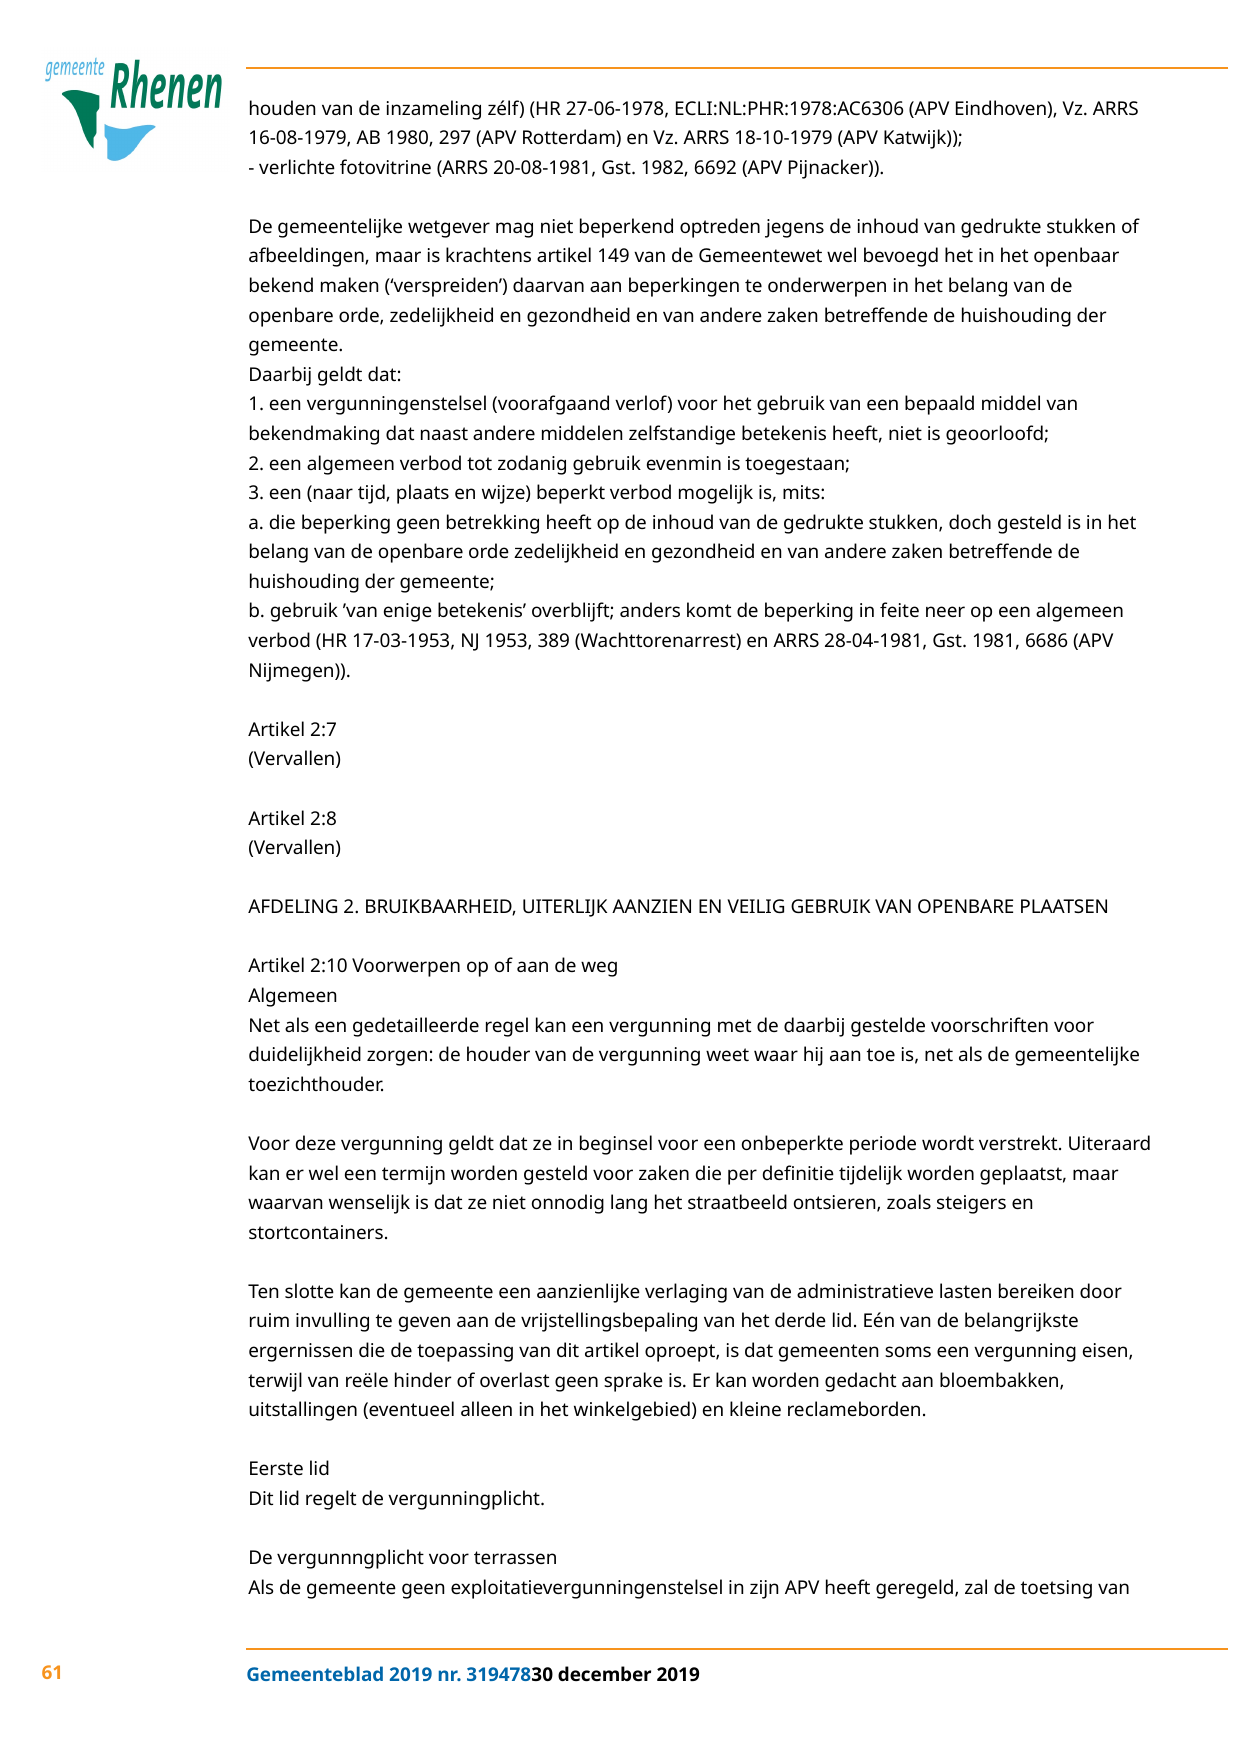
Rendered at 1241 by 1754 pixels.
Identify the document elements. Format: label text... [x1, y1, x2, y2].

text AFDELING 2. BRUIKBAARHEID, UITERLIJK AANZIEN EN VEILIG GEBRUIK VAN OPENBARE PLAATSEN [248, 893, 1152, 919]
text 2. een algemeen verbod tot zodanig gebruik evenmin is toegestaan; [248, 450, 1152, 476]
text Ten slotte kan de gemeente een aanzienlijke verlaging van de administratieve lasten bereiken door ruim invulling te geven aan de vrijstellingsbepaling van het derde lid. Eén van de belangrijkste ergernissen die de toepassing van dit artikel oproept, is dat gemeenten soms een vergunning eisen, terwijl van reële hinder of overlast geen sprake is. Er kan worden gedacht aan bloembakken, uitstallingen (eventueel alleen in het winkelgebied) en kleine reclameborden. [248, 1278, 1152, 1422]
text Net als een gedetailleerde regel kan een vergunning met de daarbij gestelde voorschriften voor duidelijkheid zorgen: de houder van de vergunning weet waar hij aan toe is, net als de gemeentelijke toezichthouder. [248, 1012, 1152, 1097]
text Eerste lid [248, 1456, 1152, 1481]
text Artikel 2:8 [248, 805, 1152, 831]
text a. die beperking geen betrekking heeft op de inhoud van de gedrukte stukken, doch gesteld is in het belang van de openbare orde zedelijkheid en gezondheid en van andere zaken betreffende de huishouding der gemeente; [248, 509, 1152, 594]
text Dit lid regelt de vergunningplicht. [248, 1485, 1152, 1511]
text (Vervallen) [248, 834, 1152, 860]
text De gemeentelijke wetgever mag niet beperkend optreden jegens de inhoud van gedrukte stukken of afbeeldingen, maar is krachtens artikel 149 van de Gemeentewet wel bevoegd het in het openbaar bekend maken (‘verspreiden’) daarvan aan beperkingen te onderwerpen in het belang van de openbare orde, zedelijkheid en gezondheid en van andere zaken betreffende de huishouding der gemeente. [248, 213, 1152, 357]
text Artikel 2:7 [248, 716, 1152, 742]
picture [41, 47, 231, 172]
text Als de gemeente geen exploitatievergunningenstelsel in zijn APV heeft geregeld, zal de toetsing van [248, 1574, 1152, 1600]
text - verlichte fotovitrine (ARRS 20-08-1981, Gst. 1982, 6692 (APV Pijnacker)). [248, 154, 1152, 180]
text Daarbij geldt dat: [248, 361, 1152, 387]
text 3. een (naar tijd, plaats en wijze) beperkt verbod mogelijk is, mits: [248, 479, 1152, 505]
text houden van de inzameling zélf) (HR 27-06-1978, ECLI:NL:PHR:1978:AC6306 (APV Eindhoven), Vz. ARRS 16-08-1979, AB 1980, 297 (APV Rotterdam) en Vz. ARRS 18-10-1979 (APV Katwijk)); [248, 95, 1152, 150]
text Voor deze vergunning geldt dat ze in beginsel voor een onbeperkte periode wordt verstrekt. Uiteraard kan er wel een termijn worden gesteld voor zaken die per definitie tijdelijk worden geplaatst, maar waarvan wenselijk is dat ze niet onnodig lang het straatbeeld ontsieren, zoals steigers en stortcontainers. [248, 1130, 1152, 1245]
text (Vervallen) [248, 746, 1152, 771]
text b. gebruik ’van enige betekenis’ overblijft; anders komt de beperking in feite neer op een algemeen verbod (HR 17-03-1953, NJ 1953, 389 (Wachttorenarrest) en ARRS 28-04-1981, Gst. 1981, 6686 (APV Nijmegen)). [248, 598, 1152, 683]
text 1. een vergunningenstelsel (voorafgaand verlof) voor het gebruik van een bepaald middel van bekendmaking dat naast andere middelen zelfstandige betekenis heeft, niet is geoorloofd; [248, 391, 1152, 446]
text Algemeen [248, 982, 1152, 1008]
text Artikel 2:10 Voorwerpen op of aan de weg [248, 953, 1152, 978]
text De vergunnngplicht voor terrassen [248, 1544, 1152, 1570]
